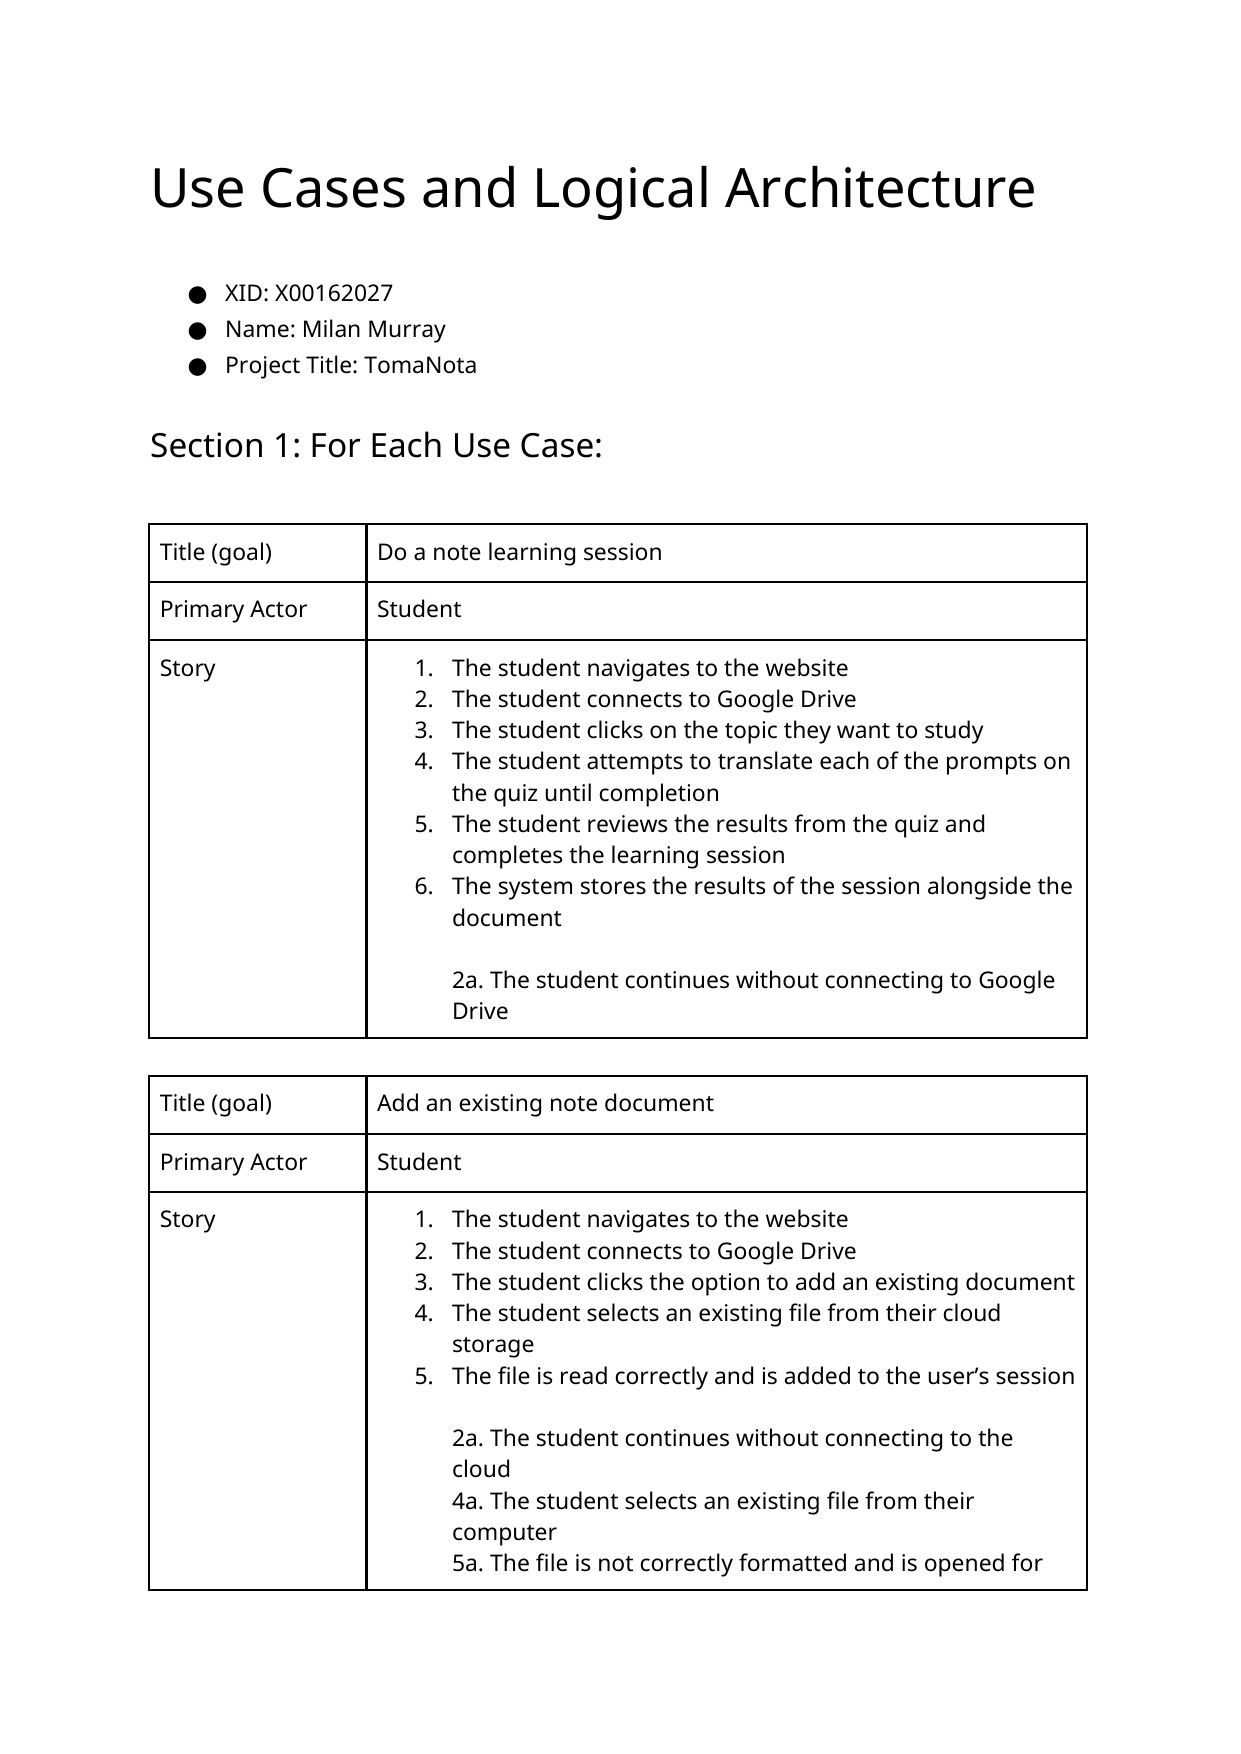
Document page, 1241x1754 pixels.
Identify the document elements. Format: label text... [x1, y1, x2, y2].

table_cell Student [368, 1135, 1086, 1191]
list XID: X00162027 [187, 277, 1090, 308]
subtitle Section 1: For Each Use Case: [150, 422, 1090, 468]
table_cell Story [150, 641, 365, 1037]
table_cell Story [150, 1193, 365, 1589]
list Name: Milan Murray [187, 313, 1090, 344]
title Use Cases and Logical Architecture [150, 150, 1090, 224]
table_cell Primary Actor [150, 583, 365, 639]
table_header Title (goal) [150, 1077, 365, 1133]
list Project Title: TomaNota [187, 349, 1090, 380]
table_cell The student navigates to the website The student connects to Google Drive The student clicks on the topic they want to study The student attempts to translate each of the prompts on the quiz until completion The student reviews the results from the quiz and completes the learning session The system stores the results of the session alongside the document 2a. The student continues without connecting to Google Drive [368, 641, 1086, 1037]
table_cell Primary Actor [150, 1135, 365, 1191]
table_header Do a note learning session [368, 525, 1086, 581]
table_cell The student navigates to the website The student connects to Google Drive The student clicks the option to add an existing document The student selects an existing file from their cloud storage The file is read correctly and is added to the user’s session 2a. The student continues without connecting to the cloud 4a. The student selects an existing file from their computer 5a. The file is not correctly formatted and is opened for [368, 1193, 1086, 1589]
table_header Title (goal) [150, 525, 365, 581]
table_cell Student [368, 583, 1086, 639]
table_header Add an existing note document [368, 1077, 1086, 1133]
